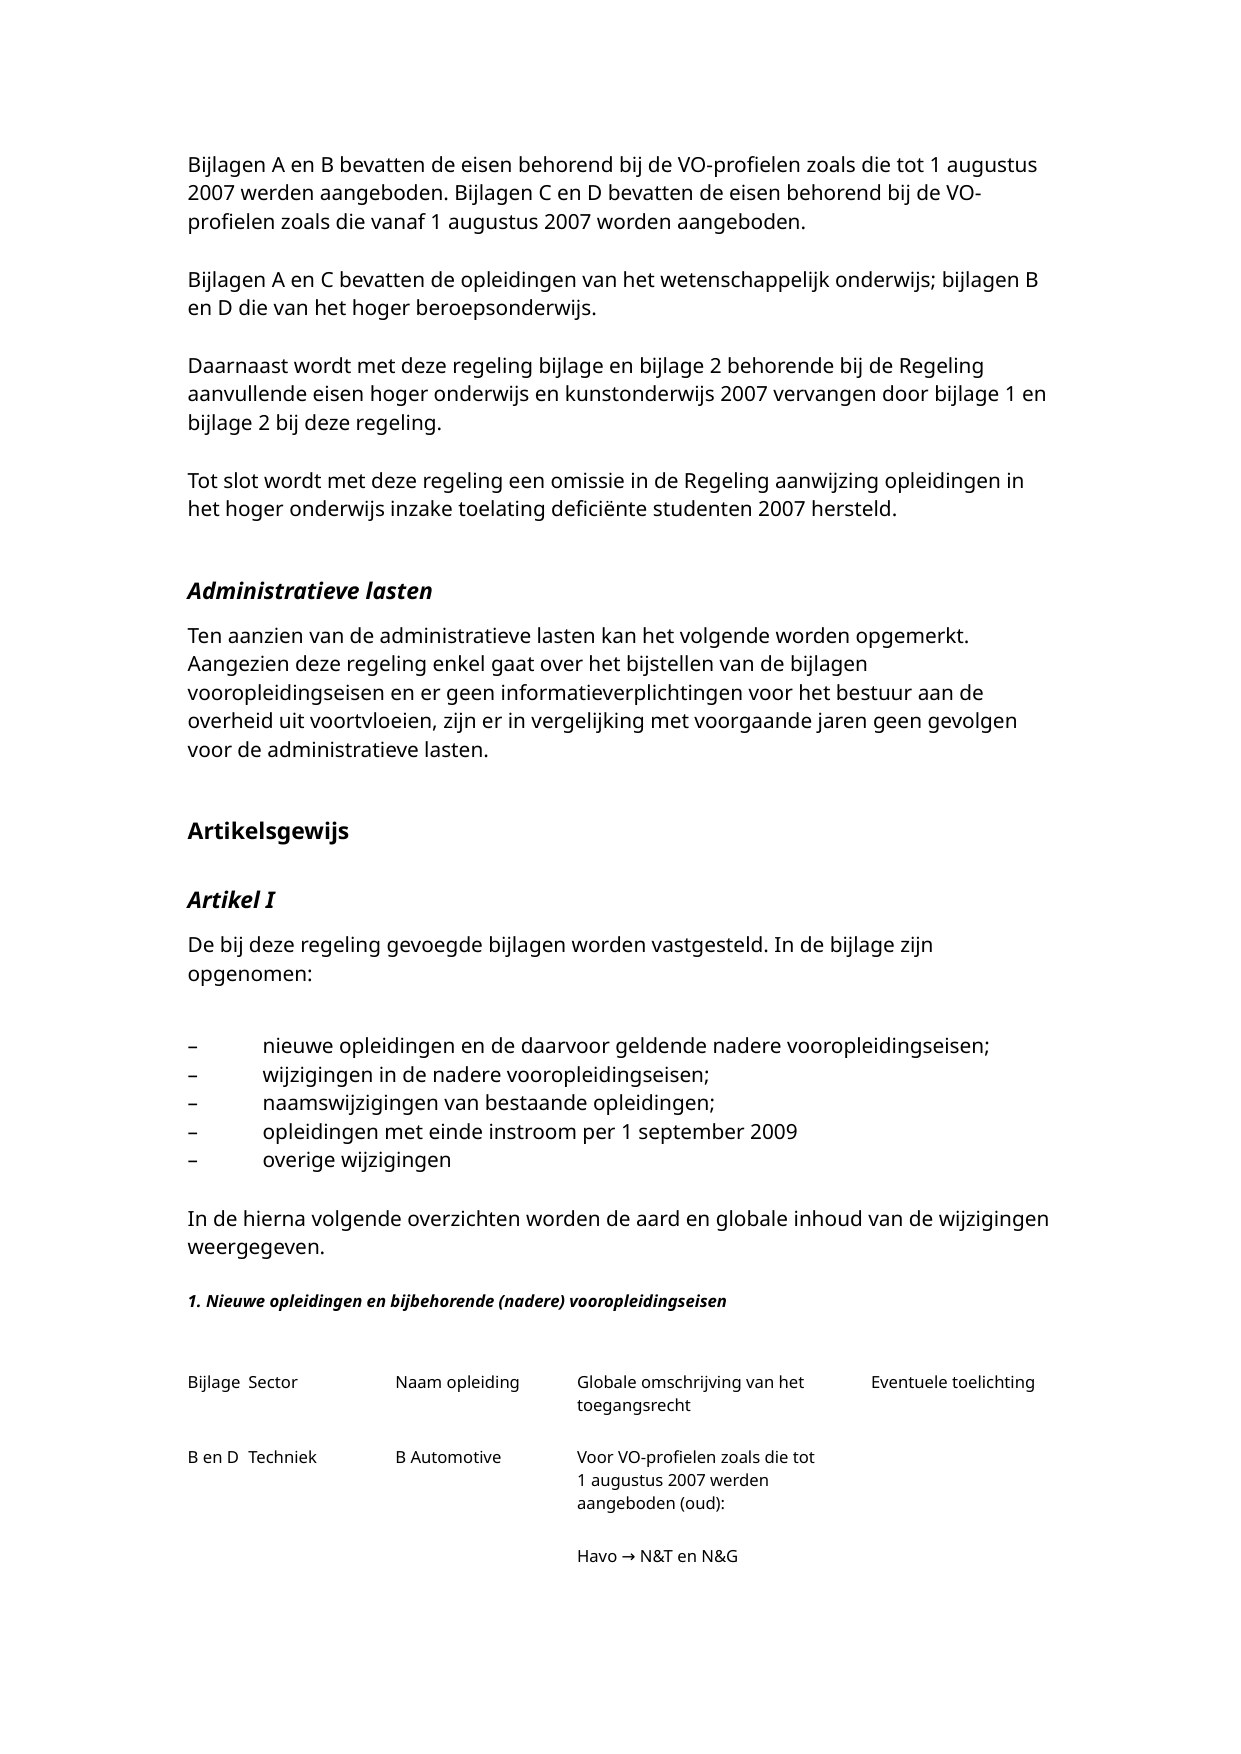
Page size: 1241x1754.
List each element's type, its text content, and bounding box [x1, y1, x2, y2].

text In de hierna volgende overzichten worden de aard en globale inhoud van de wijzigingen weergegeven. [187, 1204, 1053, 1261]
table_cell Voor VO-profielen zoals die tot 1 augustus 2007 werden aangeboden (oud): Havo → N&T en N&G [577, 1446, 871, 1597]
list opleidingen met einde instroom per 1 september 2009 [187, 1117, 1053, 1145]
table_cell [871, 1446, 1053, 1597]
text Daarnaast wordt met deze regeling bijlage en bijlage 2 behorende bij de Regeling aanvullende eisen hoger onderwijs en kunstonderwijs 2007 vervangen door bijlage 1 en bijlage 2 bij deze regeling. [187, 351, 1053, 436]
table_header Naam opleiding [395, 1371, 577, 1446]
table_cell B Automotive [395, 1446, 577, 1597]
table_header Eventuele toelichting [871, 1371, 1053, 1446]
table_header Globale omschrijving van het toegangsrecht [577, 1371, 871, 1446]
text Ten aanzien van de administratieve lasten kan het volgende worden opgemerkt. Aangezien deze regeling enkel gaat over het bijstellen van de bijlagen vooropleidingseisen en er geen informatieverplichtingen voor het bestuur aan de overheid uit voortvloeien, zijn er in vergelijking met voorgaande jaren geen gevolgen voor de administratieve lasten. [187, 621, 1053, 763]
subtitle Administratieve lasten [187, 575, 1053, 606]
subtitle Artikelsgewijs [187, 815, 1053, 846]
text Bijlagen A en B bevatten de eisen behorend bij de VO-profielen zoals die tot 1 augustus 2007 werden aangeboden. Bijlagen C en D bevatten de eisen behorend bij de VO-profielen zoals die vanaf 1 augustus 2007 worden aangeboden. [187, 150, 1053, 235]
table_header Sector [248, 1371, 395, 1446]
subtitle Artikel I [187, 884, 1053, 915]
list overige wijzigingen [187, 1145, 1053, 1174]
table_cell B en D [188, 1446, 248, 1597]
text De bij deze regeling gevoegde bijlagen worden vastgesteld. In de bijlage zijn opgenomen: [187, 930, 1053, 987]
text Tot slot wordt met deze regeling een omissie in de Regeling aanwijzing opleidingen in het hoger onderwijs inzake toelating deficiënte studenten 2007 hersteld. [187, 466, 1053, 523]
table_header Bijlage [188, 1371, 248, 1446]
list naamswijzigingen van bestaande opleidingen; [187, 1088, 1053, 1117]
text 1. Nieuwe opleidingen en bijbehorende (nadere) vooropleidingseisen [187, 1290, 1053, 1313]
list nieuwe opleidingen en de daarvoor geldende nadere vooropleidingseisen; [187, 1032, 1053, 1060]
text Bijlagen A en C bevatten de opleidingen van het wetenschappelijk onderwijs; bijlagen B en D die van het hoger beroepsonderwijs. [187, 265, 1053, 322]
table_cell Techniek [248, 1446, 395, 1597]
list wijzigingen in de nadere vooropleidingseisen; [187, 1060, 1053, 1088]
